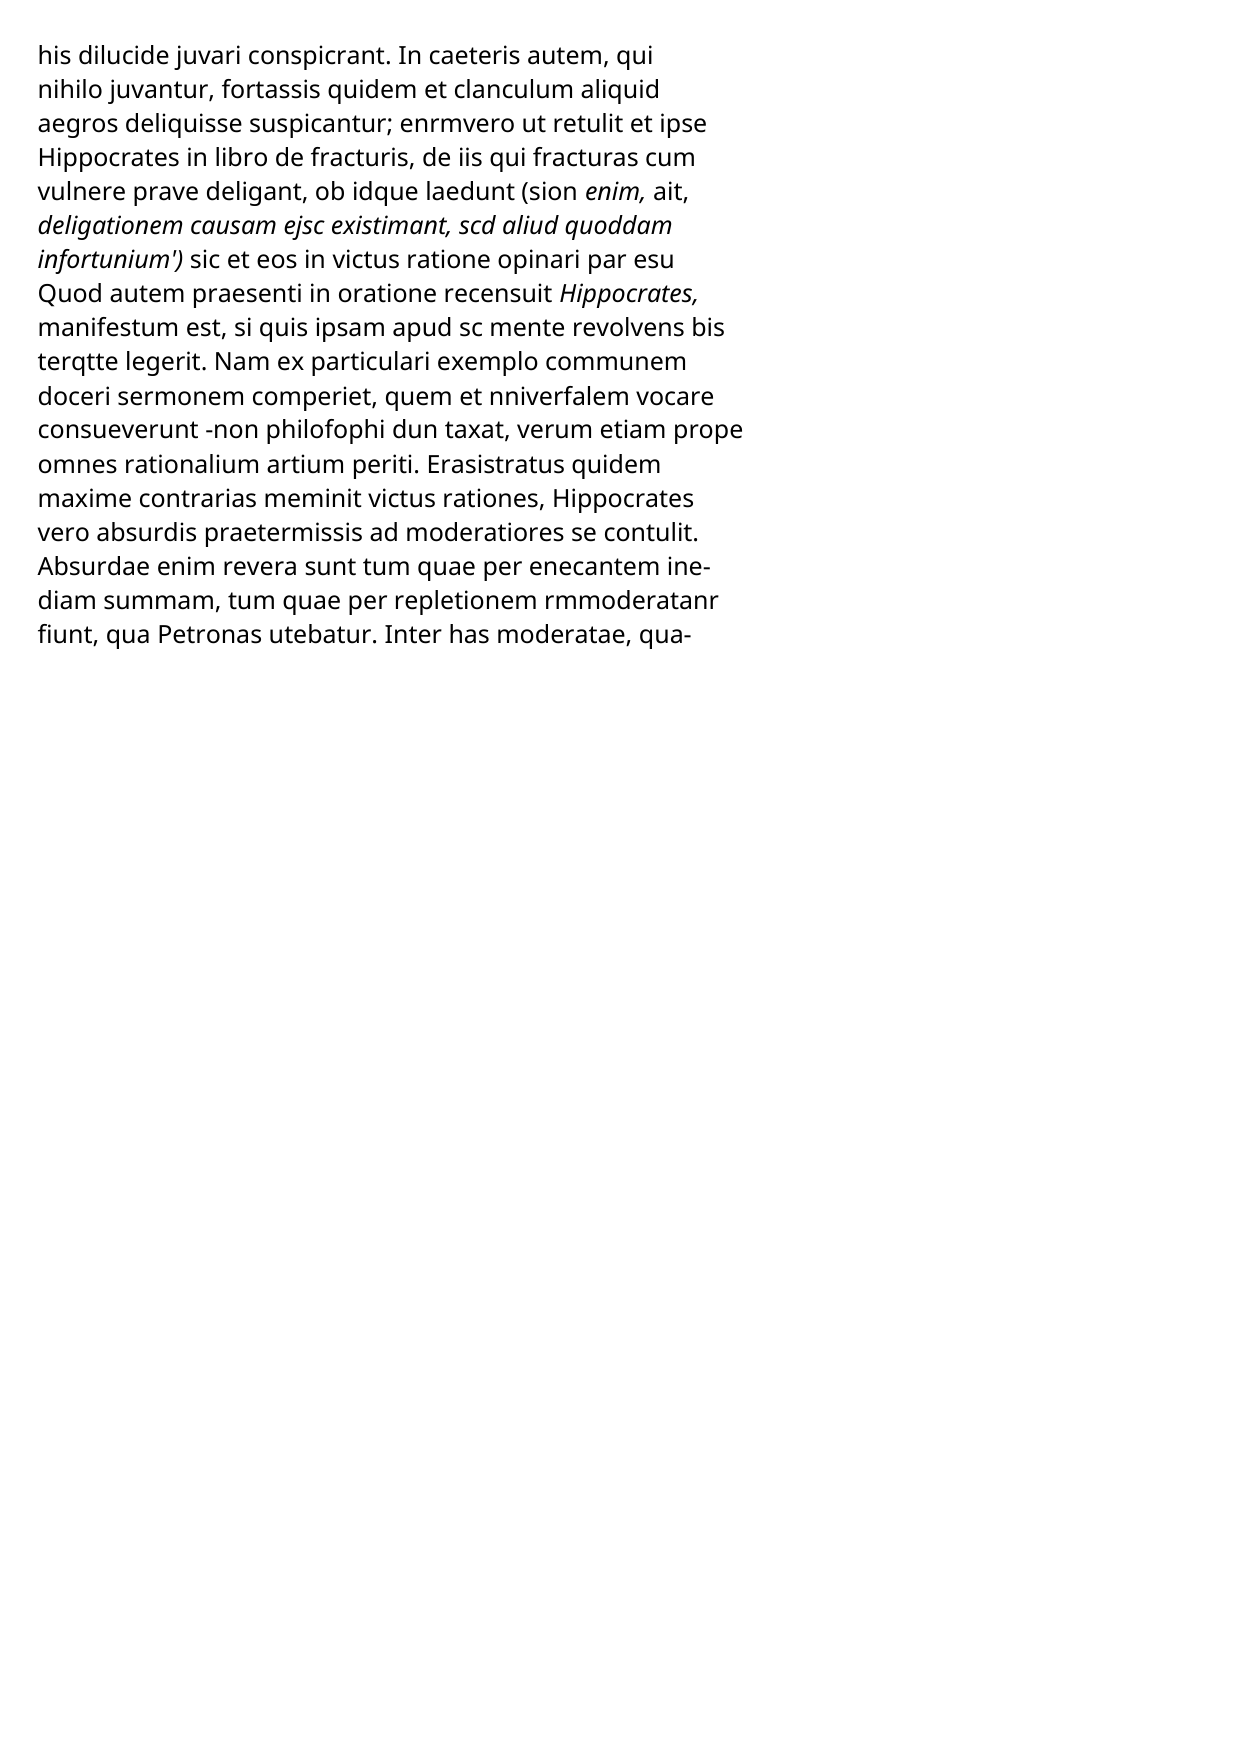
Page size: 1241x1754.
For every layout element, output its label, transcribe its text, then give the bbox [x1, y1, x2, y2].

text his dilucide juvari conspicrant. In caeteris autem, qui nihilo juvantur, fortassis quidem et clanculum aliquid aegros deliquisse suspicantur; enrmvero ut retulit et ipse Hippocrates in libro de fracturis, de iis qui fracturas cum vulnere prave deligant, ob idque laedunt (sion enim, ait, deligationem causam ejsc existimant, scd aliud quoddam infortunium') sic et eos in victus ratione opinari par esu Quod autem praesenti in oratione recensuit Hippocrates, manifestum est, si quis ipsam apud sc mente revolvens bis terqtte legerit. Nam ex particulari exemplo communem doceri sermonem comperiet, quem et nniverfalem vocare consueverunt -non philofophi dun taxat, verum etiam prope omnes rationalium artium periti. Erasistratus quidem maxime contrarias meminit victus rationes, Hippocrates vero absurdis praetermissis ad moderatiores se contulit. Absurdae enim revera sunt tum quae per enecantem ine- diam summam, tum quae per repletionem rmmoderatanr fiunt, qua Petronas utebatur. Inter has moderatae, qua- [37, 37, 1203, 651]
